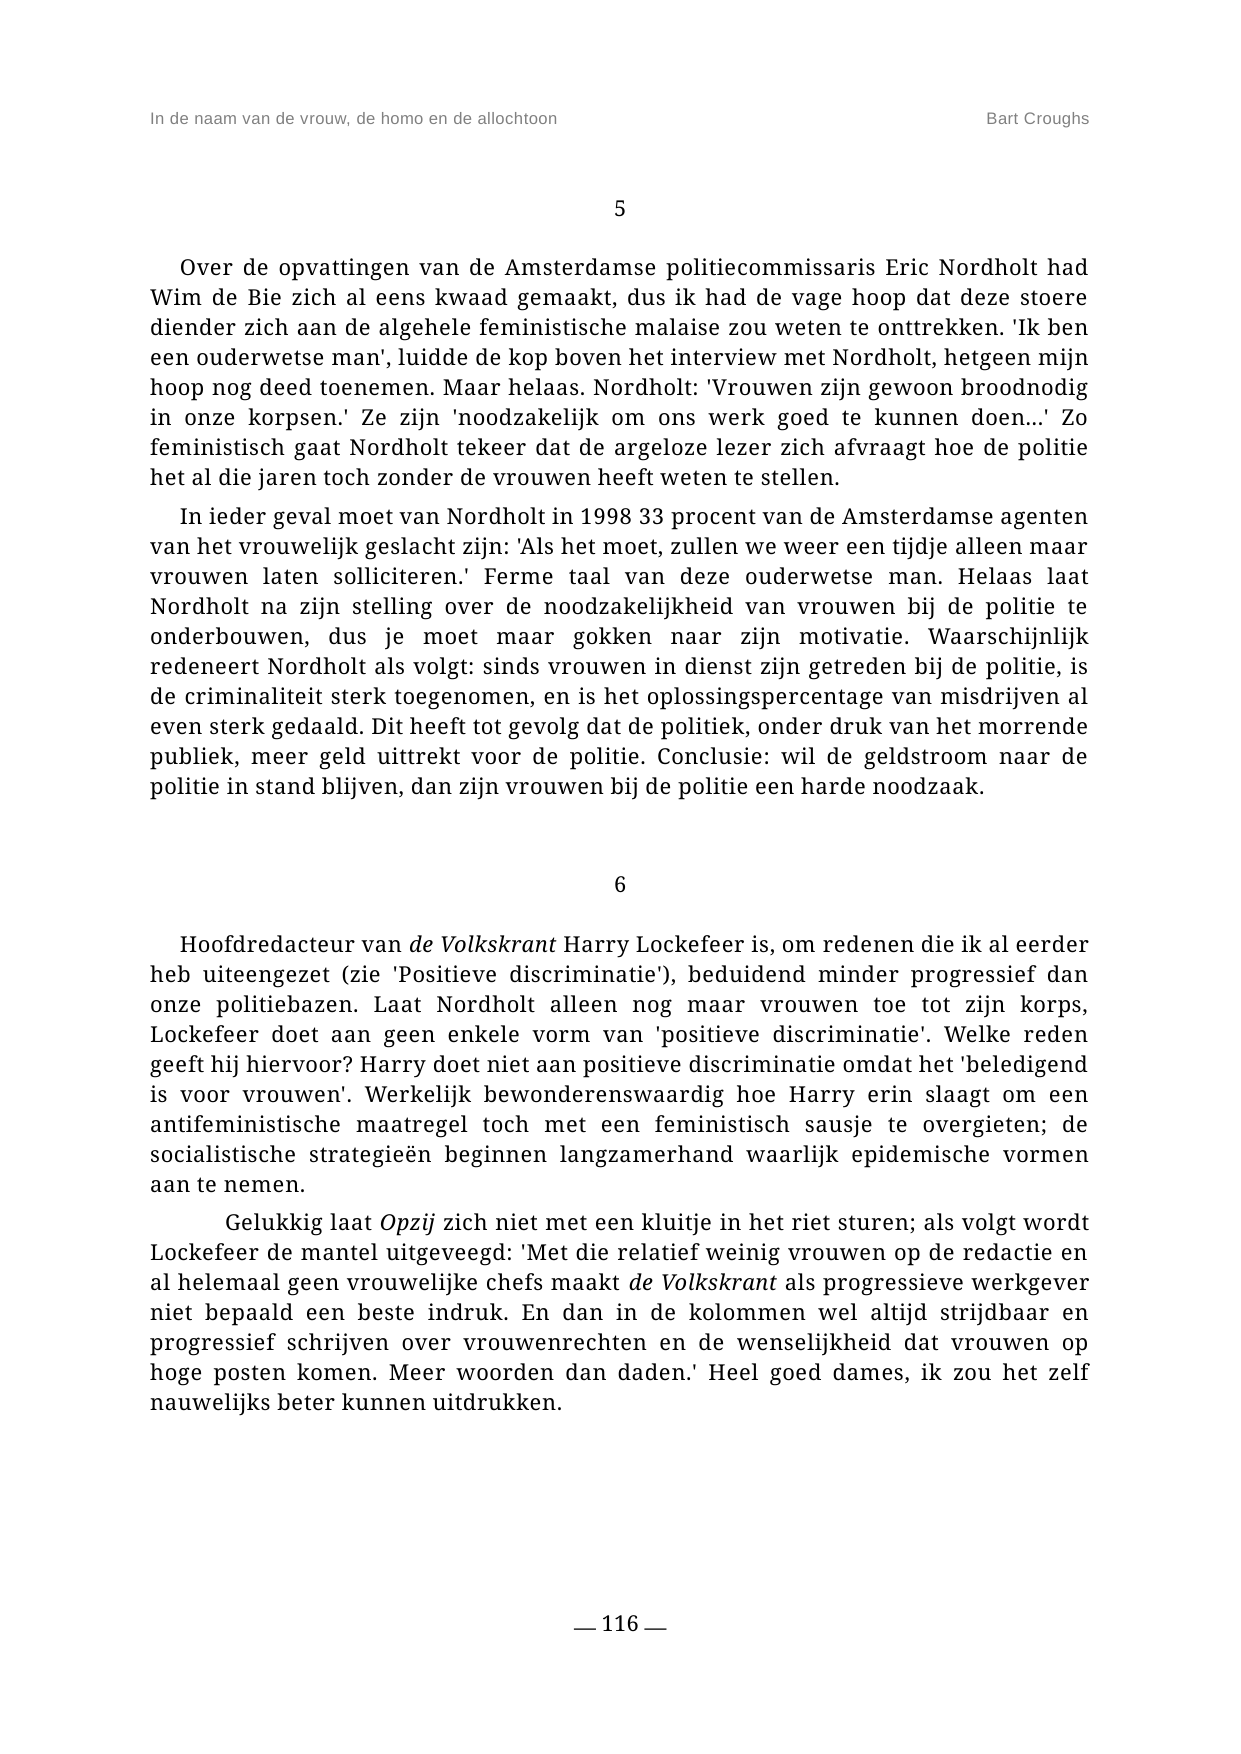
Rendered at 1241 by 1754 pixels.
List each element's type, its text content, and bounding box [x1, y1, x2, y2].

text Hoofdredacteur van de Volkskrant Harry Lockefeer is, om redenen die ik al eerder heb uiteengezet (zie 'Positieve discriminatie'), beduidend minder progressief dan onze politiebazen. Laat Nordholt alleen nog maar vrouwen toe tot zijn korps, Lockefeer doet aan geen enkele vorm van 'positieve discriminatie'. Welke reden geeft hij hiervoor? Harry doet niet aan positieve discriminatie omdat het 'beledigend is voor vrouwen'. Werkelijk bewonderenswaardig hoe Harry erin slaagt om een antifeministische maatregel toch met een feministisch sausje te overgieten; de socialistische strategieën beginnen langzamerhand waarlijk epidemische vormen aan te nemen. [150, 928, 1090, 1198]
text Gelukkig laat Opzij zich niet met een kluitje in het riet sturen; als volgt wordt Lockefeer de mantel uitgeveegd: 'Met die relatief weinig vrouwen op de redactie en al helemaal geen vrouwelijke chefs maakt de Volkskrant als progressieve werkgever niet bepaald een beste indruk. En dan in de kolommen wel altijd strijdbaar en progressief schrijven over vrouwenrechten en de wenselijkheid dat vrouwen op hoge posten komen. Meer woorden dan daden.' Heel goed dames, ik zou het zelf nauwelijks beter kunnen uitdrukken. [150, 1207, 1090, 1417]
text In ieder geval moet van Nordholt in 1998 33 procent van de Amsterdamse agenten van het vrouwelijk geslacht zijn: 'Als het moet, zullen we weer een tijdje alleen maar vrouwen laten solliciteren.' Ferme taal van deze ouderwetse man. Helaas laat Nordholt na zijn stelling over de noodzakelijkheid van vrouwen bij de politie te onderbouwen, dus je moet maar gokken naar zijn motivatie. Waarschijnlijk redeneert Nordholt als volgt: sinds vrouwen in dienst zijn getreden bij de politie, is de criminaliteit sterk toegenomen, en is het oplossingspercentage van misdrijven al even sterk gedaald. Dit heeft tot gevolg dat de politiek, onder druk van het morrende publiek, meer geld uittrekt voor de politie. Conclusie: wil de geldstroom naar de politie in stand blijven, dan zijn vrouwen bij de politie een harde noodzaak. [150, 501, 1090, 801]
text Over de opvattingen van de Amsterdamse politiecommissaris Eric Nordholt had Wim de Bie zich al eens kwaad gemaakt, dus ik had de vage hoop dat deze stoere diender zich aan de algehele feministische malaise zou weten te onttrekken. 'Ik ben een ouderwetse man', luidde de kop boven het interview met Nordholt, hetgeen mijn hoop nog deed toenemen. Maar helaas. Nordholt: 'Vrouwen zijn gewoon broodnodig in onze korpsen.' Ze zijn 'noodzakelijk om ons werk goed te kunnen doen...' Zo feministisch gaat Nordholt tekeer dat de argeloze lezer zich afvraagt hoe de politie het al die jaren toch zonder de vrouwen heeft weten te stellen. [150, 252, 1090, 492]
subtitle 6 [150, 869, 1090, 899]
subtitle 5 [150, 193, 1090, 223]
